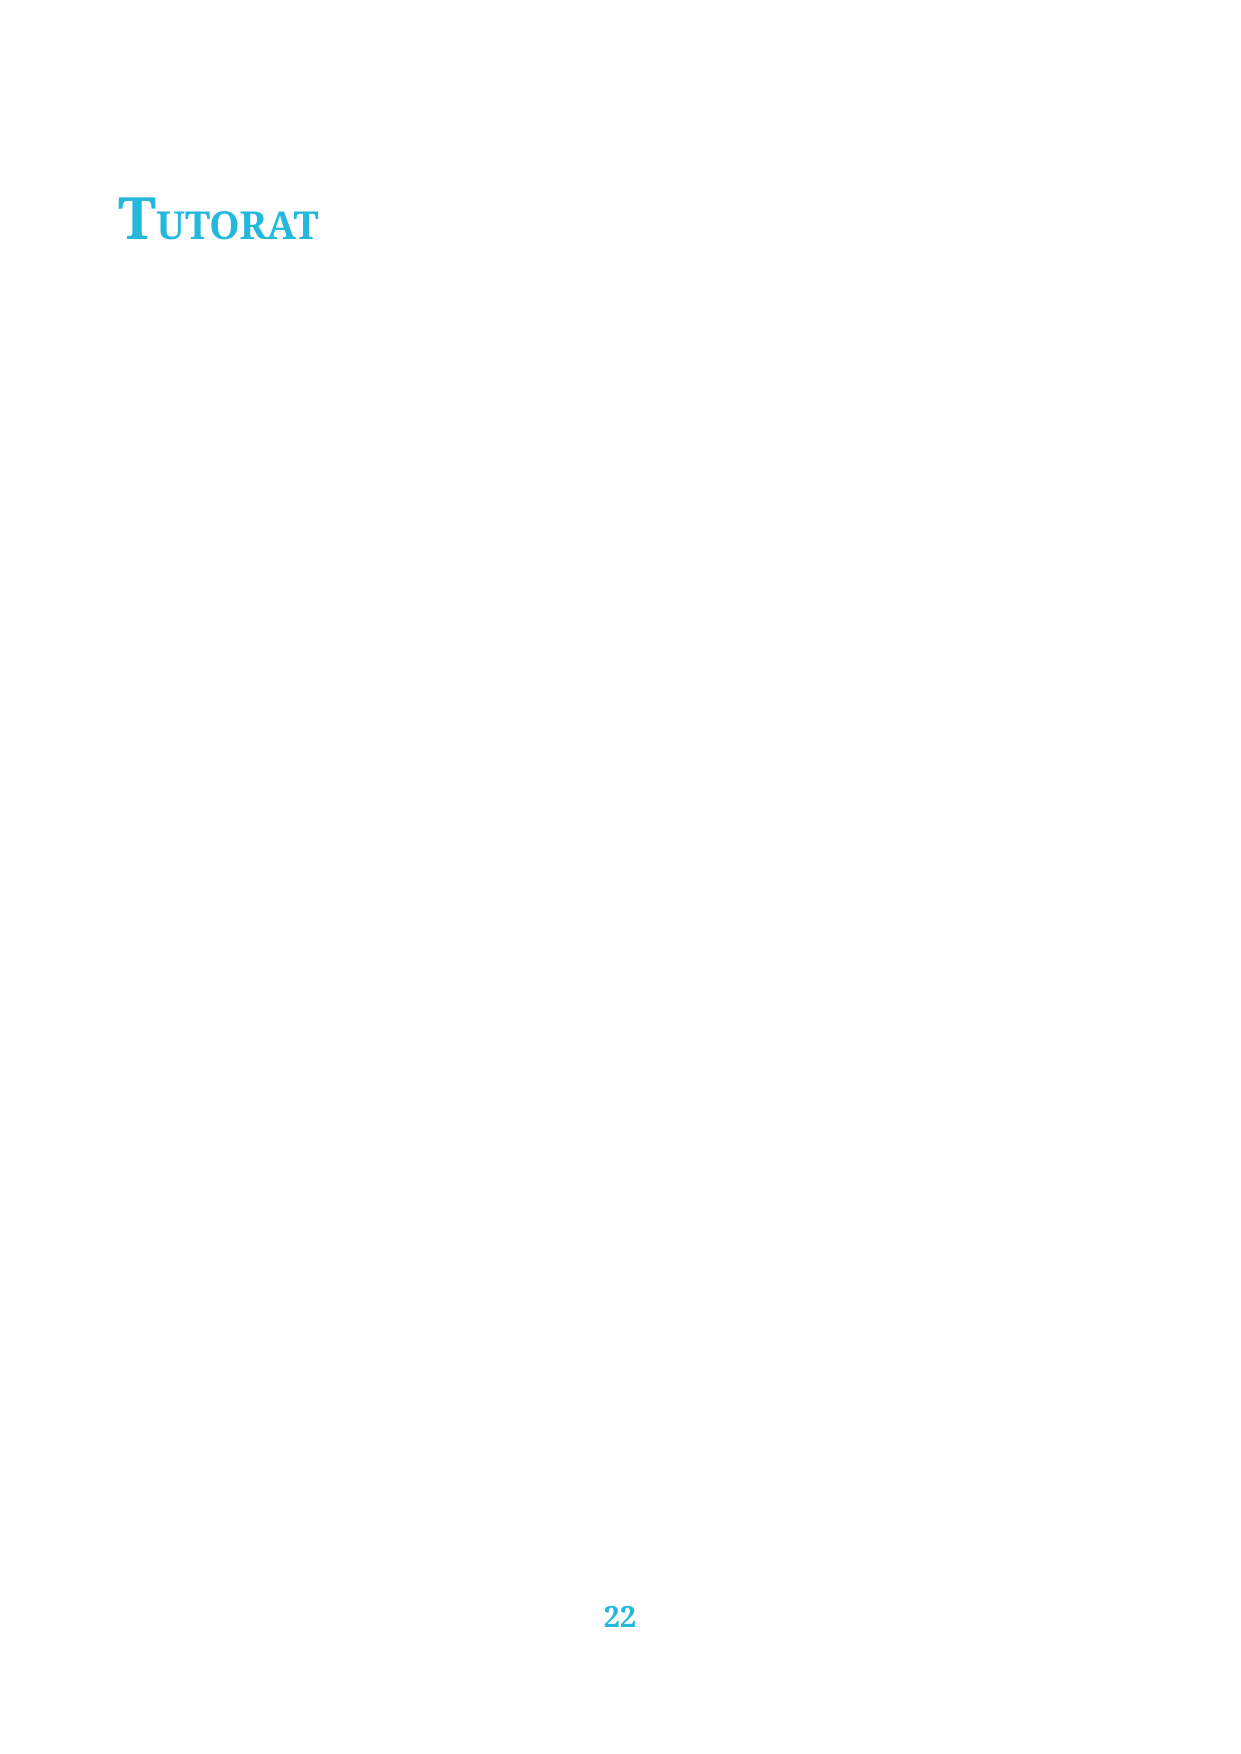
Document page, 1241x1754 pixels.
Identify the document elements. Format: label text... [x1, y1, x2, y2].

subtitle Tutorat [118, 177, 1122, 257]
